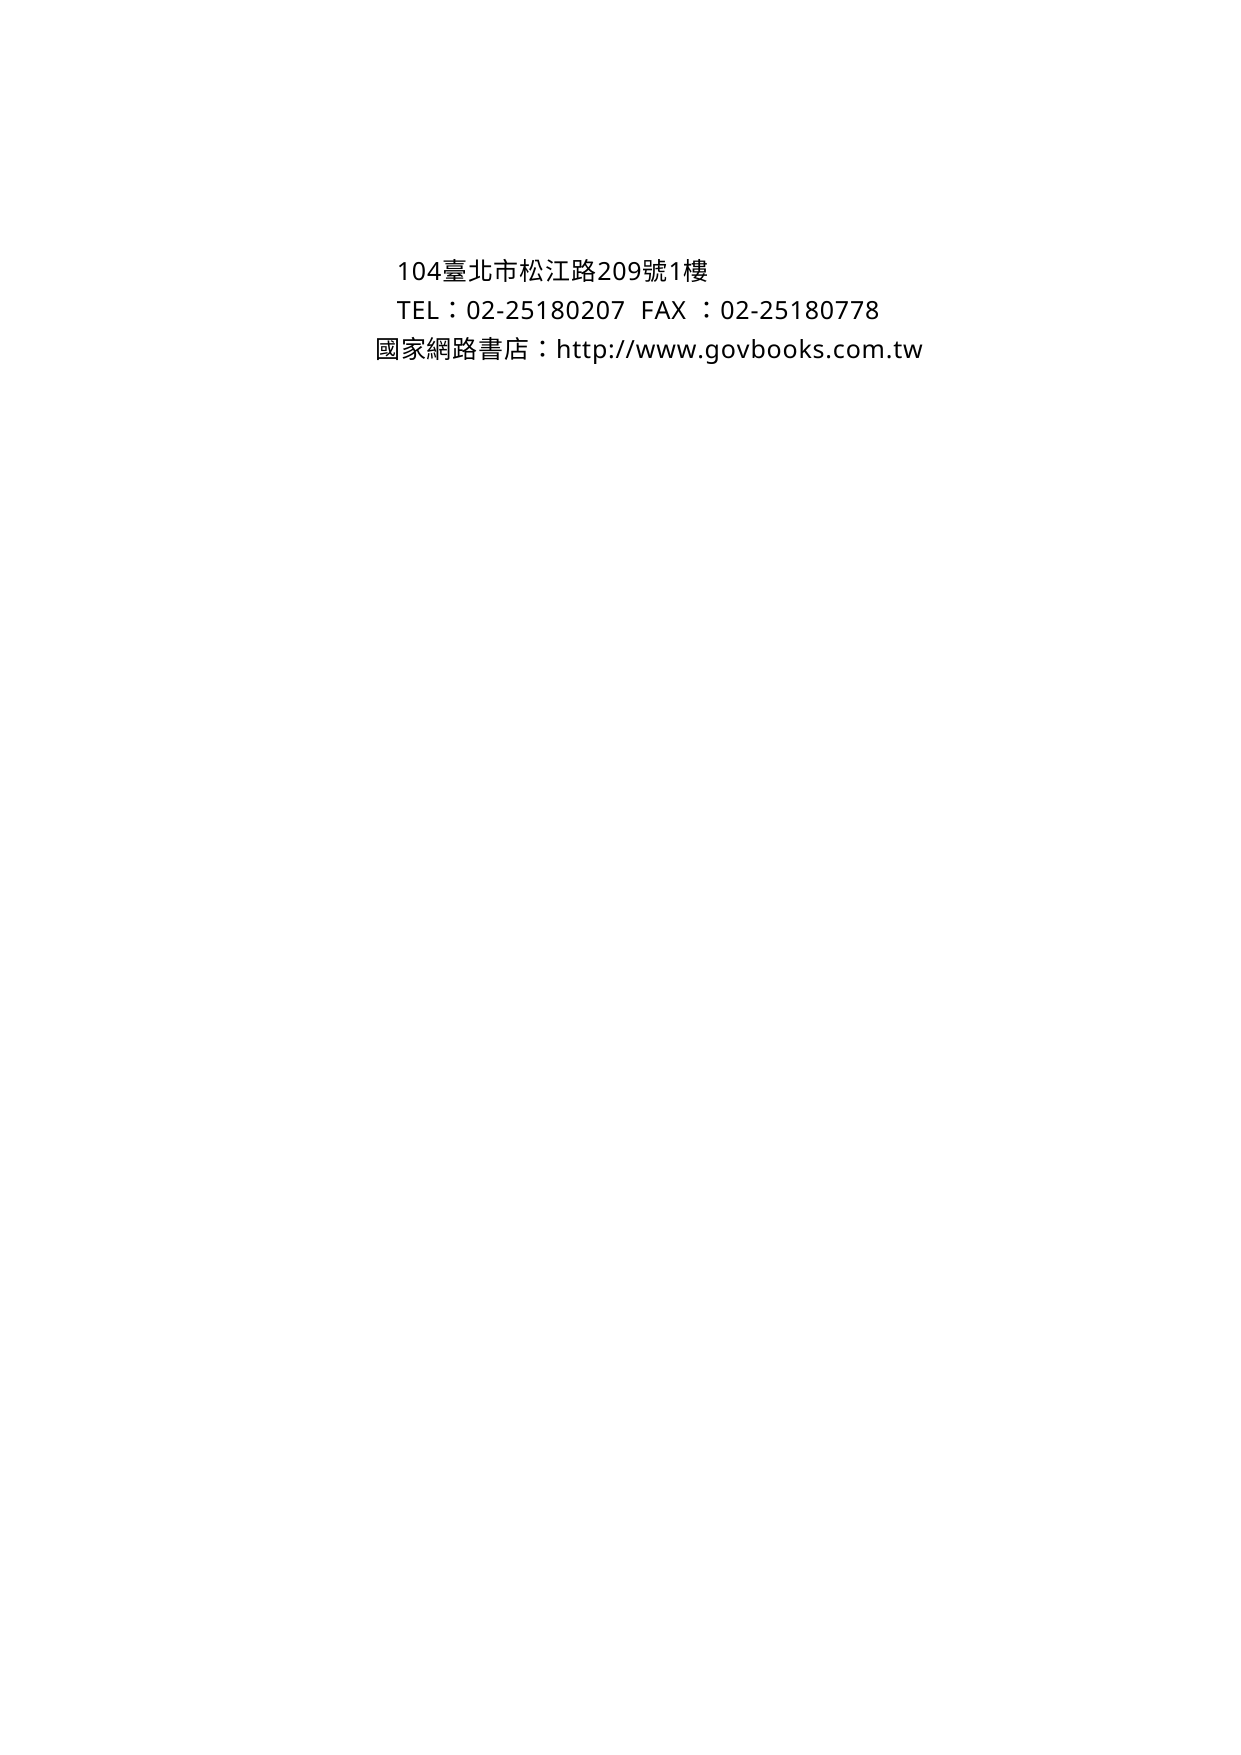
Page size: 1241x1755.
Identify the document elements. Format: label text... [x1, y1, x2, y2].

text 104臺北市松江路209號1樓 [397, 257, 969, 287]
text TEL：02-25180207 FAX ：02-25180778 [397, 296, 969, 325]
text 國家網路書店：http://www.govbooks.com.tw [271, 335, 969, 364]
